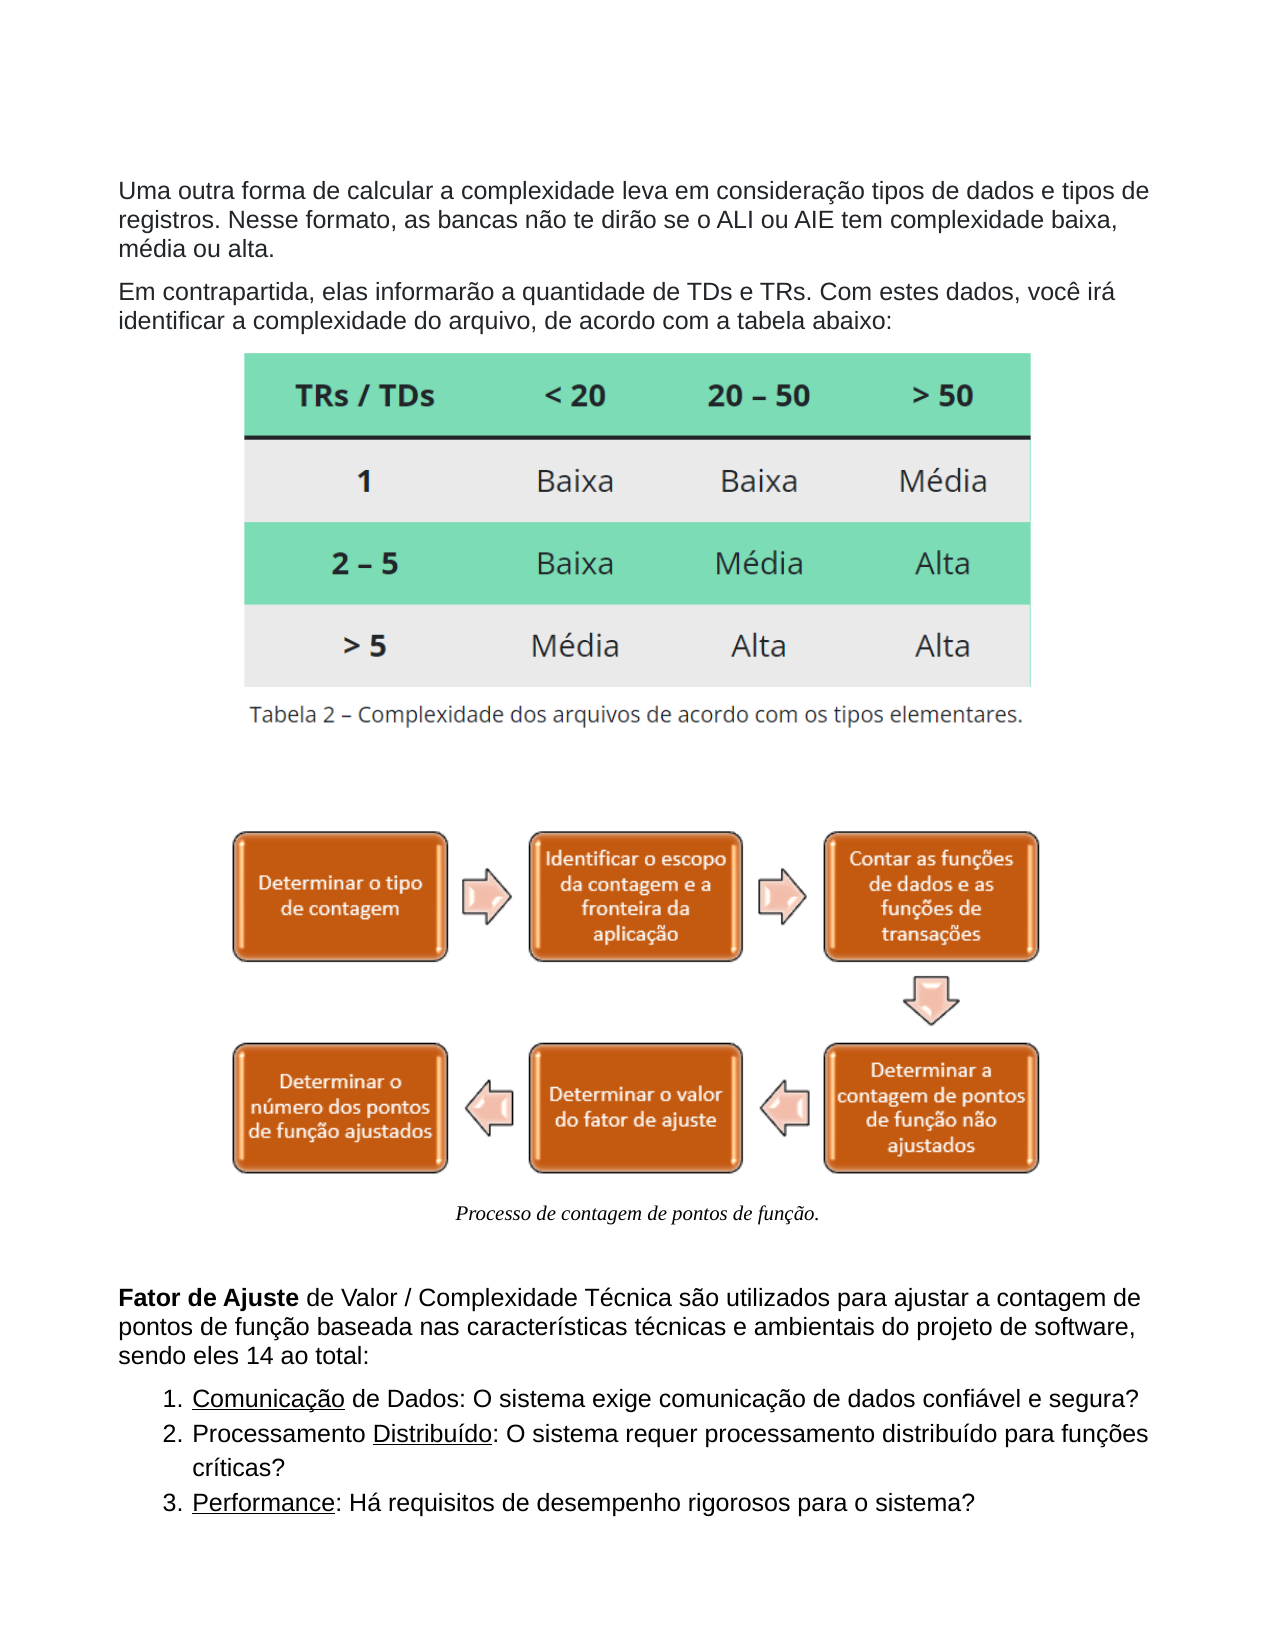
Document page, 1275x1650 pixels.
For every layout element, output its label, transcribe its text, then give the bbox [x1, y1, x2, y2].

text Processo de contagem de pontos de função. [326, 1202, 949, 1225]
list Performance: Há requisitos de desempenho rigorosos para o sistema? [162, 1488, 1157, 1516]
list Comunicação de Dados: O sistema exige comunicação de dados confiável e segura? [162, 1384, 1157, 1413]
text Fator de Ajuste de Valor / Complexidade Técnica são utilizados para ajustar a contagem de pontos de função baseada nas características técnicas e ambientais do projeto de software, sendo eles 14 ao total: [118, 1283, 1157, 1369]
list Processamento Distribuído: O sistema requer processamento distribuído para funções críticas? [162, 1419, 1157, 1482]
text Uma outra forma de calcular a complexidade leva em consideração tipos de dados e tipos de registros. Nesse formato, as bancas não te dirão se o ALI ou AIE tem complexidade baixa, média ou alta. [118, 176, 1157, 263]
picture [244, 349, 1031, 736]
picture [213, 806, 1062, 1202]
text Em contrapartida, elas informarão a quantidade de TDs e TRs. Com estes dados, você irá identificar a complexidade do arquivo, de acordo com a tabela abaixo: [118, 277, 1157, 335]
